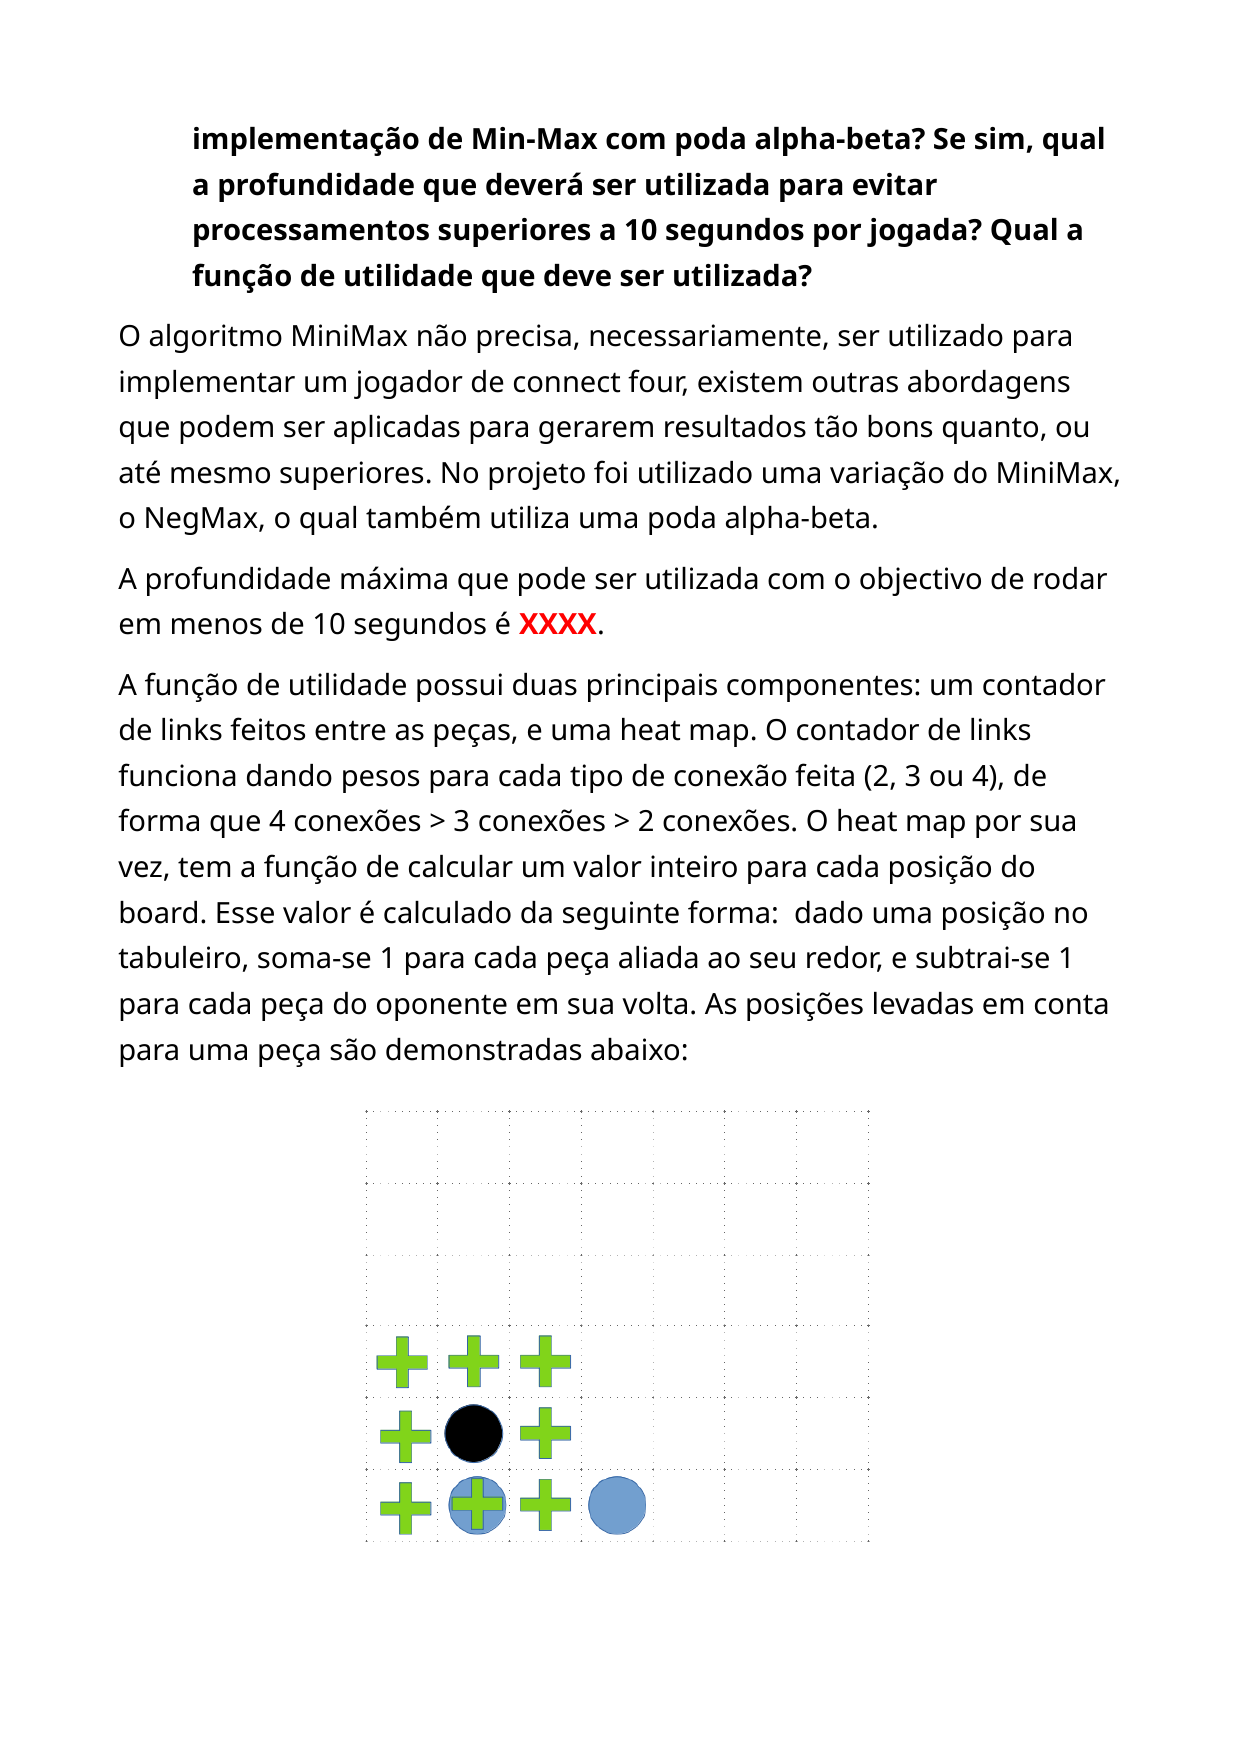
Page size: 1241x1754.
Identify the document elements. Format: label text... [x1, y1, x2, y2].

picture [365, 1108, 871, 1542]
text A função de utilidade possui duas principais componentes: um contador de links feitos entre as peças, e uma heat map. O contador de links funciona dando pesos para cada tipo de conexão feita (2, 3 ou 4), de forma que 4 conexões > 3 conexões > 2 conexões. O heat map por sua vez, tem a função de calcular um valor inteiro para cada posição do board. Esse valor é calculado da seguinte forma: dado uma posição no tabuleiro, soma-se 1 para cada peça aliada ao seu redor, e subtrai-se 1 para cada peça do oponente em sua volta. As posições levadas em conta para uma peça são demonstradas abaixo: [118, 664, 1122, 1068]
text O algoritmo MiniMax não precisa, necessariamente, ser utilizado para implementar um jogador de connect four, existem outras abordagens que podem ser aplicadas para gerarem resultados tão bons quanto, ou até mesmo superiores. No projeto foi utilizado uma variação do MiniMax, o NegMax, o qual também utiliza uma poda alpha-beta. [118, 315, 1122, 537]
list implementação de Min-Max com poda alpha-beta? Se sim, qual a profundidade que deverá ser utilizada para evitar processamentos superiores a 10 segundos por jogada? Qual a função de utilidade que deve ser utilizada? [118, 118, 1122, 295]
text A profundidade máxima que pode ser utilizada com o objectivo de rodar em menos de 10 segundos é XXXX. [118, 558, 1122, 643]
